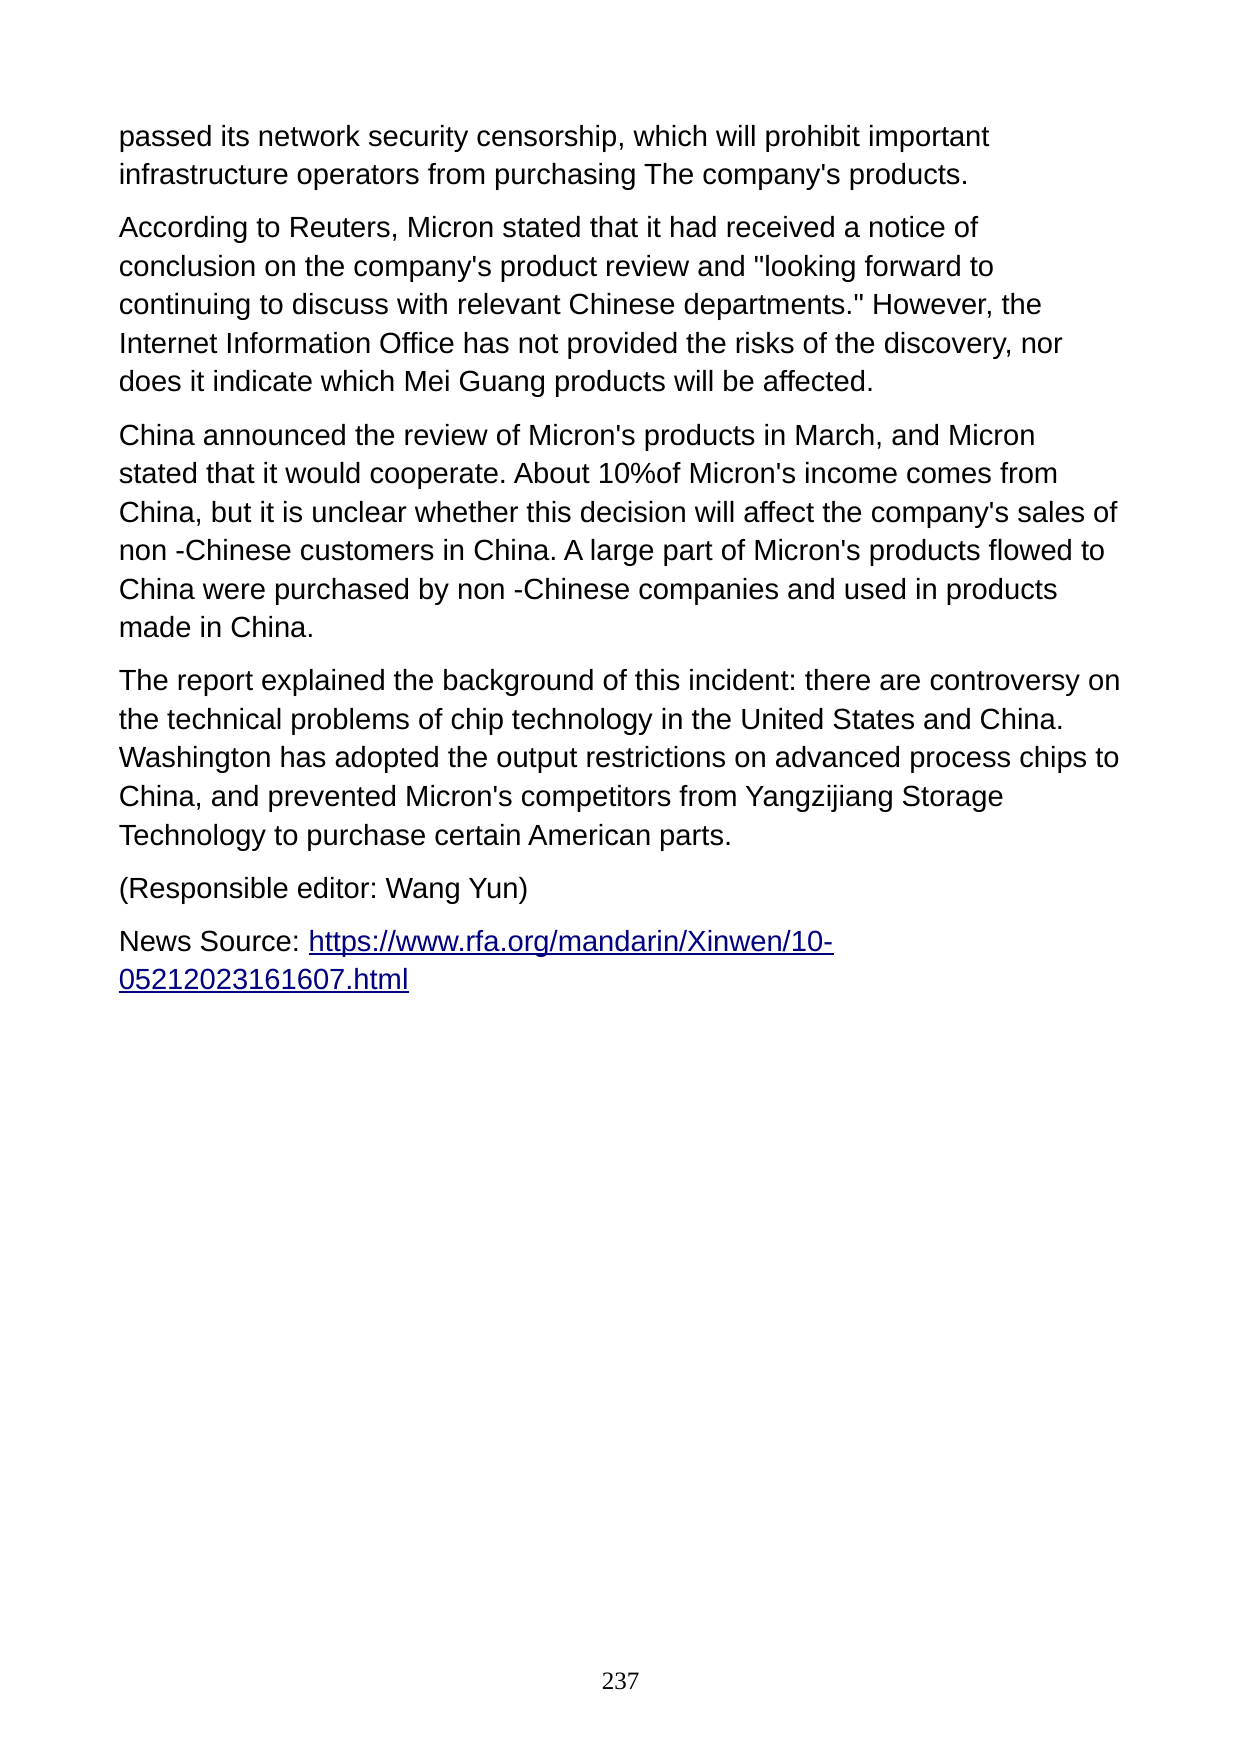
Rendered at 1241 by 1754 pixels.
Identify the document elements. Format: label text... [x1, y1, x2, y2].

text passed its network security censorship, which will prohibit important infrastructure operators from purchasing The company's products. [118, 118, 1122, 191]
text The report explained the background of this incident: there are controversy on the technical problems of chip technology in the United States and China. Washington has adopted the output restrictions on advanced process chips to China, and prevented Micron's competitors from Yangzijiang Storage Technology to purchase certain American parts. [118, 663, 1122, 851]
text News Source: https://www.rfa.org/mandarin/Xinwen/10-05212023161607.html [118, 924, 1122, 996]
text According to Reuters, Micron stated that it had received a notice of conclusion on the company's product review and "looking forward to continuing to discuss with relevant Chinese departments." However, the Internet Information Office has not provided the risks of the discovery, nor does it indicate which Mei Guang products will be affected. [118, 210, 1122, 398]
text (Responsible editor: Wang Yun) [118, 871, 1122, 904]
text China announced the review of Micron's products in March, and Micron stated that it would cooperate. About 10%of Micron's income comes from China, but it is unclear whether this decision will affect the company's sales of non -Chinese customers in China. A large part of Micron's products flowed to China were purchased by non -Chinese companies and used in products made in China. [118, 417, 1122, 644]
